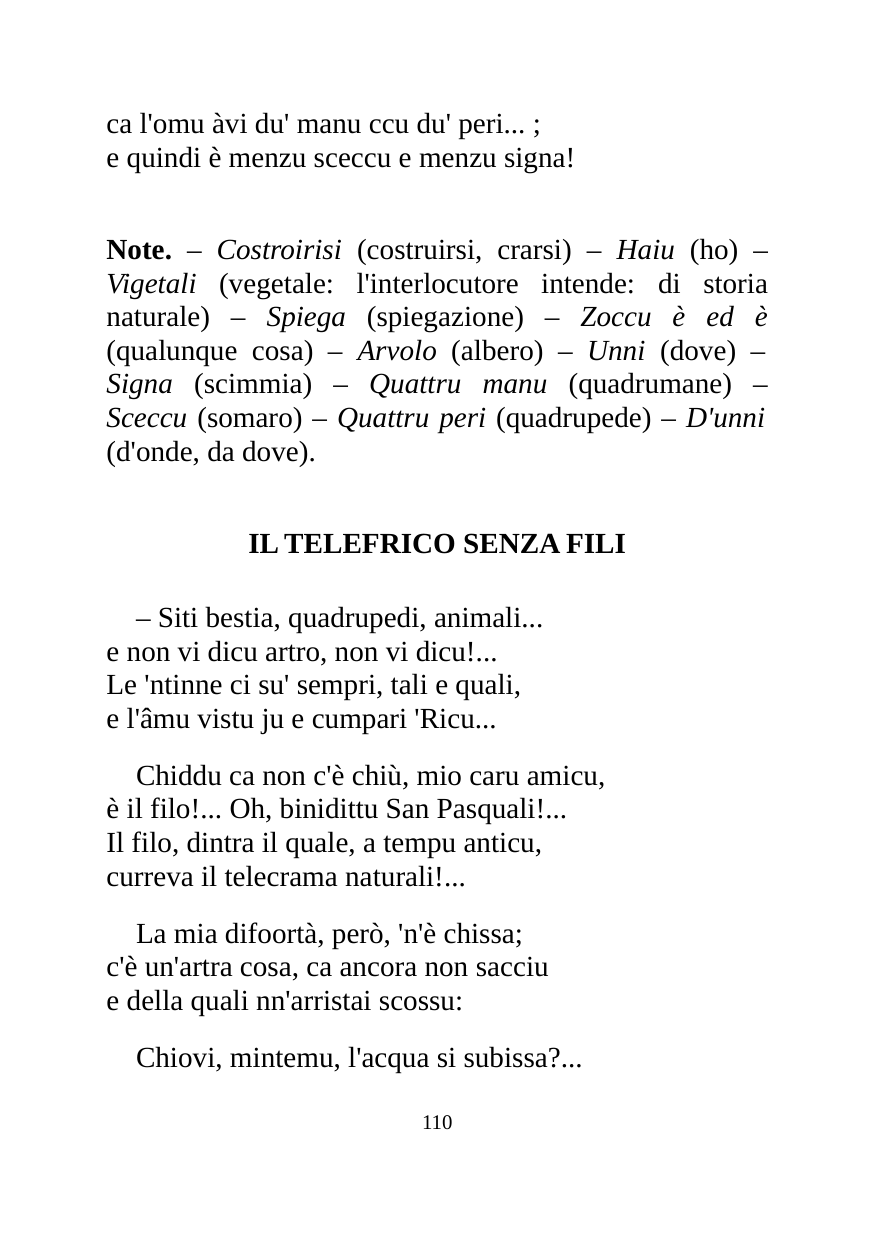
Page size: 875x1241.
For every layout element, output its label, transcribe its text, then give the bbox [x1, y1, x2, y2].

text Chiovi, mintemu, l'acqua si subissa?... [106, 1040, 768, 1074]
text Chiddu ca non c'è chiù, mio caru amicu, [106, 758, 768, 792]
text IL TELEFRICO SENZA FILI [106, 526, 768, 560]
text La mia difoortà, però, 'n'è chissa; [106, 916, 768, 949]
text Il filo, dintra il quale, a tempu anticu, [106, 825, 768, 859]
text è il filo!... Oh, binidittu San Pasquali!... [106, 792, 768, 825]
text Le 'ntinne ci su' sempri, tali e quali, [106, 667, 768, 701]
text e quindi è menzu sceccu e menzu signa! [106, 140, 768, 173]
text e l'âmu vistu ju e cumpari 'Ricu... [106, 701, 768, 734]
text Note. – Costroirisi (costruirsi, crarsi) – Haiu (ho) – Vigetali (vegetale: l'interlocutore intende: di storia naturale) – Spiega (spiegazione) – Zoccu è ed è (qualunque cosa) – Arvolo (albero) – Unni (dove) – Signa (scimmia) – Quattru manu (quadrumane) – Sceccu (somaro) – Quattru peri (quadrupede) – D'unni (d'onde, da dove). [106, 232, 768, 467]
text – Siti bestia, quadrupedi, animali... [106, 600, 768, 634]
text e non vi dicu artro, non vi dicu!... [106, 634, 768, 667]
text ca l'omu àvi du' manu ccu du' peri... ; [106, 106, 768, 140]
text e della quali nn'arristai scossu: [106, 983, 768, 1016]
text curreva il telecrama naturali!... [106, 859, 768, 892]
text c'è un'artra cosa, ca ancora non sacciu [106, 949, 768, 983]
